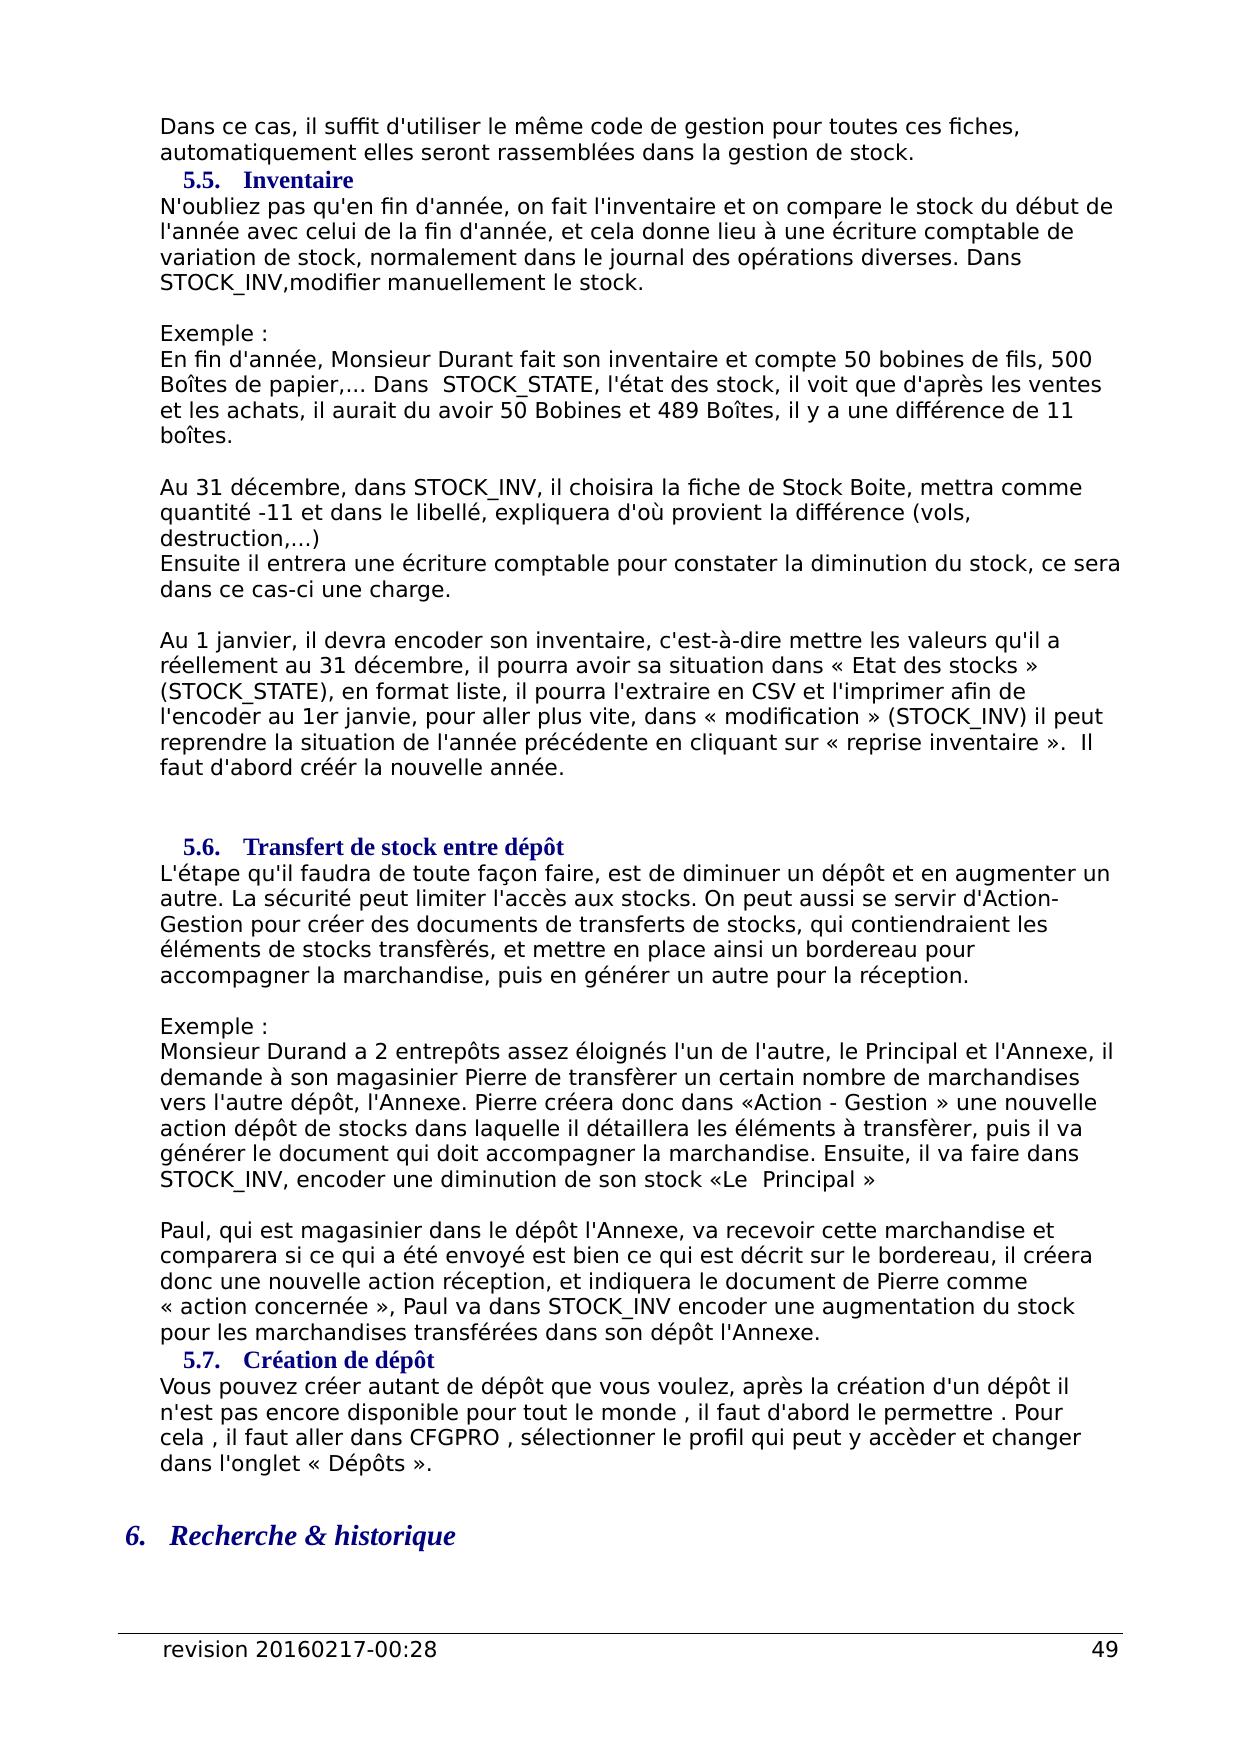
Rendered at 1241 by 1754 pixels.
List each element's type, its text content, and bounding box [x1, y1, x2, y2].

text Ensuite il entrera une écriture comptable pour constater la diminution du stock, ce sera dans ce cas-ci une charge. [159, 551, 1123, 602]
subtitle Transfert de stock entre dépôt [177, 832, 1123, 861]
subtitle Inventaire [177, 165, 1123, 194]
text Paul, qui est magasinier dans le dépôt l'Annexe, va recevoir cette marchandise et comparera si ce qui a été envoyé est bien ce qui est décrit sur le bordereau, il créera donc une nouvelle action réception, et indiquera le document de Pierre comme « action concernée », Paul va dans STOCK_INV encoder une augmentation du stock pour les marchandises transférées dans son dépôt l'Annexe. [159, 1218, 1123, 1346]
text Monsieur Durand a 2 entrepôts assez éloignés l'un de l'autre, le Principal et l'Annexe, il demande à son magasinier Pierre de transfèrer un certain nombre de marchandises vers l'autre dépôt, l'Annexe. Pierre créera donc dans «Action - Gestion » une nouvelle action dépôt de stocks dans laquelle il détaillera les éléments à transfèrer, puis il va générer le document qui doit accompagner la marchandise. Ensuite, il va faire dans STOCK_INV, encoder une diminution de son stock «Le Principal » [159, 1039, 1123, 1192]
text Dans ce cas, il suffit d'utiliser le même code de gestion pour toutes ces fiches, automatiquement elles seront rassemblées dans la gestion de stock. [159, 114, 1123, 165]
text Au 1 janvier, il devra encoder son inventaire, c'est-à-dire mettre les valeurs qu'il a réellement au 31 décembre, il pourra avoir sa situation dans « Etat des stocks » (STOCK_STATE), en format liste, il pourra l'extraire en CSV et l'imprimer afin de l'encoder au 1er janvie, pour aller plus vite, dans « modification » (STOCK_INV) il peut reprendre la situation de l'année précédente en cliquant sur « reprise inventaire ». Il faut d'abord créér la nouvelle année. [159, 628, 1123, 781]
subtitle Création de dépôt [177, 1346, 1123, 1374]
text Exemple : [159, 321, 1123, 347]
text Vous pouvez créer autant de dépôt que vous voulez, après la création d'un dépôt il n'est pas encore disponible pour tout le monde , il faut d'abord le permettre . Pour cela , il faut aller dans CFGPRO , sélectionner le profil qui peut y accèder et changer dans l'onglet « Dépôts ». [159, 1374, 1123, 1476]
text N'oubliez pas qu'en fin d'année, on fait l'inventaire et on compare le stock du début de l'année avec celui de la fin d'année, et cela donne lieu à une écriture comptable de variation de stock, normalement dans le journal des opérations diverses. Dans STOCK_INV,modifier manuellement le stock. [159, 194, 1123, 296]
text Au 31 décembre, dans STOCK_INV, il choisira la fiche de Stock Boite, mettra comme quantité -11 et dans le libellé, expliquera d'où provient la différence (vols, destruction,...) [159, 474, 1123, 551]
subtitle Recherche & historique [117, 1518, 1123, 1552]
text En fin d'année, Monsieur Durant fait son inventaire et compte 50 bobines de fils, 500 Boîtes de papier,... Dans STOCK_STATE, l'état des stock, il voit que d'après les ventes et les achats, il aurait du avoir 50 Bobines et 489 Boîtes, il y a une différence de 11 boîtes. [159, 347, 1123, 449]
text Exemple : [159, 1014, 1123, 1039]
text L'étape qu'il faudra de toute façon faire, est de diminuer un dépôt et en augmenter un autre. La sécurité peut limiter l'accès aux stocks. On peut aussi se servir d'Action-Gestion pour créer des documents de transferts de stocks, qui contiendraient les éléments de stocks transfèrés, et mettre en place ainsi un bordereau pour accompagner la marchandise, puis en générer un autre pour la réception. [159, 861, 1123, 988]
